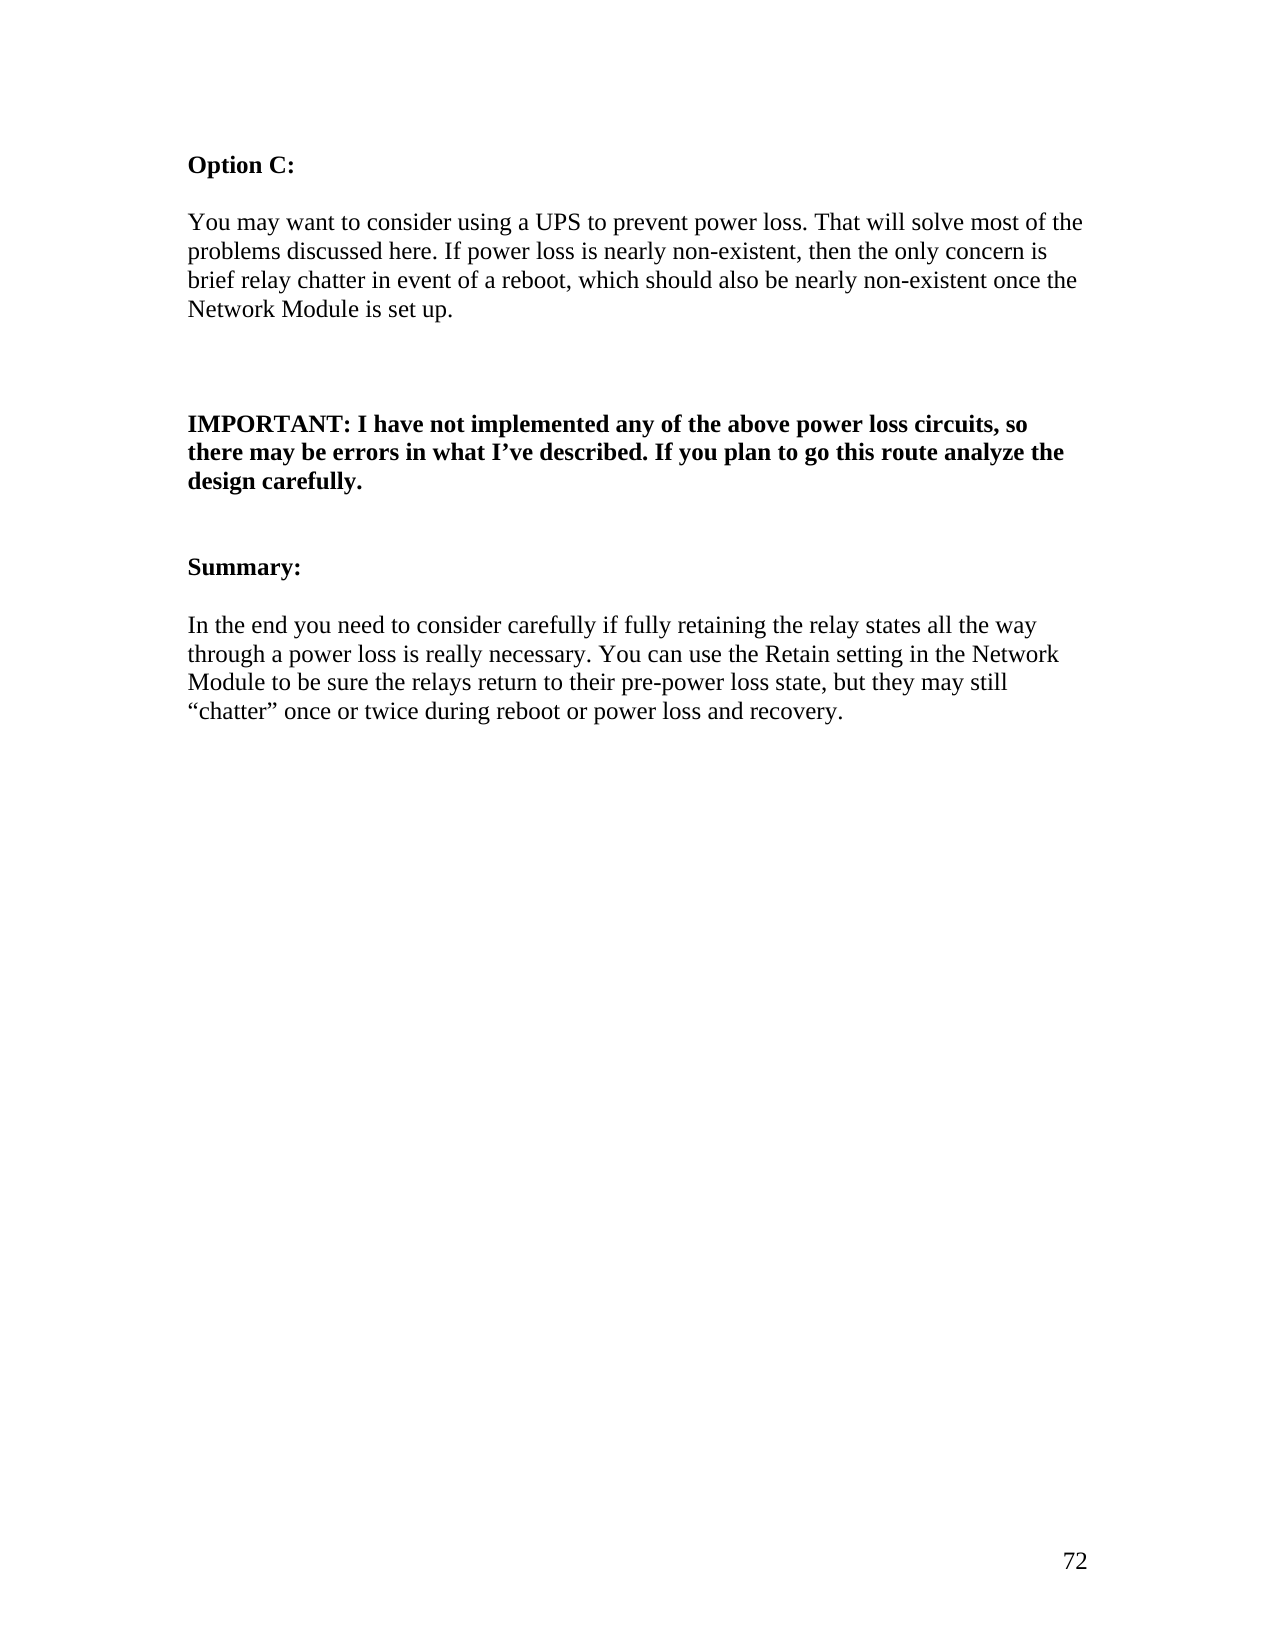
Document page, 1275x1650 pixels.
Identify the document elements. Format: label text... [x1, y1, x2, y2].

text IMPORTANT: I have not implemented any of the above power loss circuits, so there may be errors in what I’ve described. If you plan to go this route analyze the design carefully. [187, 409, 1087, 495]
text You may want to consider using a UPS to prevent power loss. That will solve most of the problems discussed here. If power loss is nearly non-existent, then the only concern is brief relay chatter in event of a reboot, which should also be nearly non-existent once the Network Module is set up. [187, 207, 1087, 322]
text Summary: [187, 552, 1087, 581]
text Option C: [187, 150, 1087, 179]
text In the end you need to consider carefully if fully retaining the relay states all the way through a power loss is really necessary. You can use the Retain setting in the Network Module to be sure the relays return to their pre-power loss state, but they may still “chatter” once or twice during reboot or power loss and recovery. [187, 610, 1087, 725]
